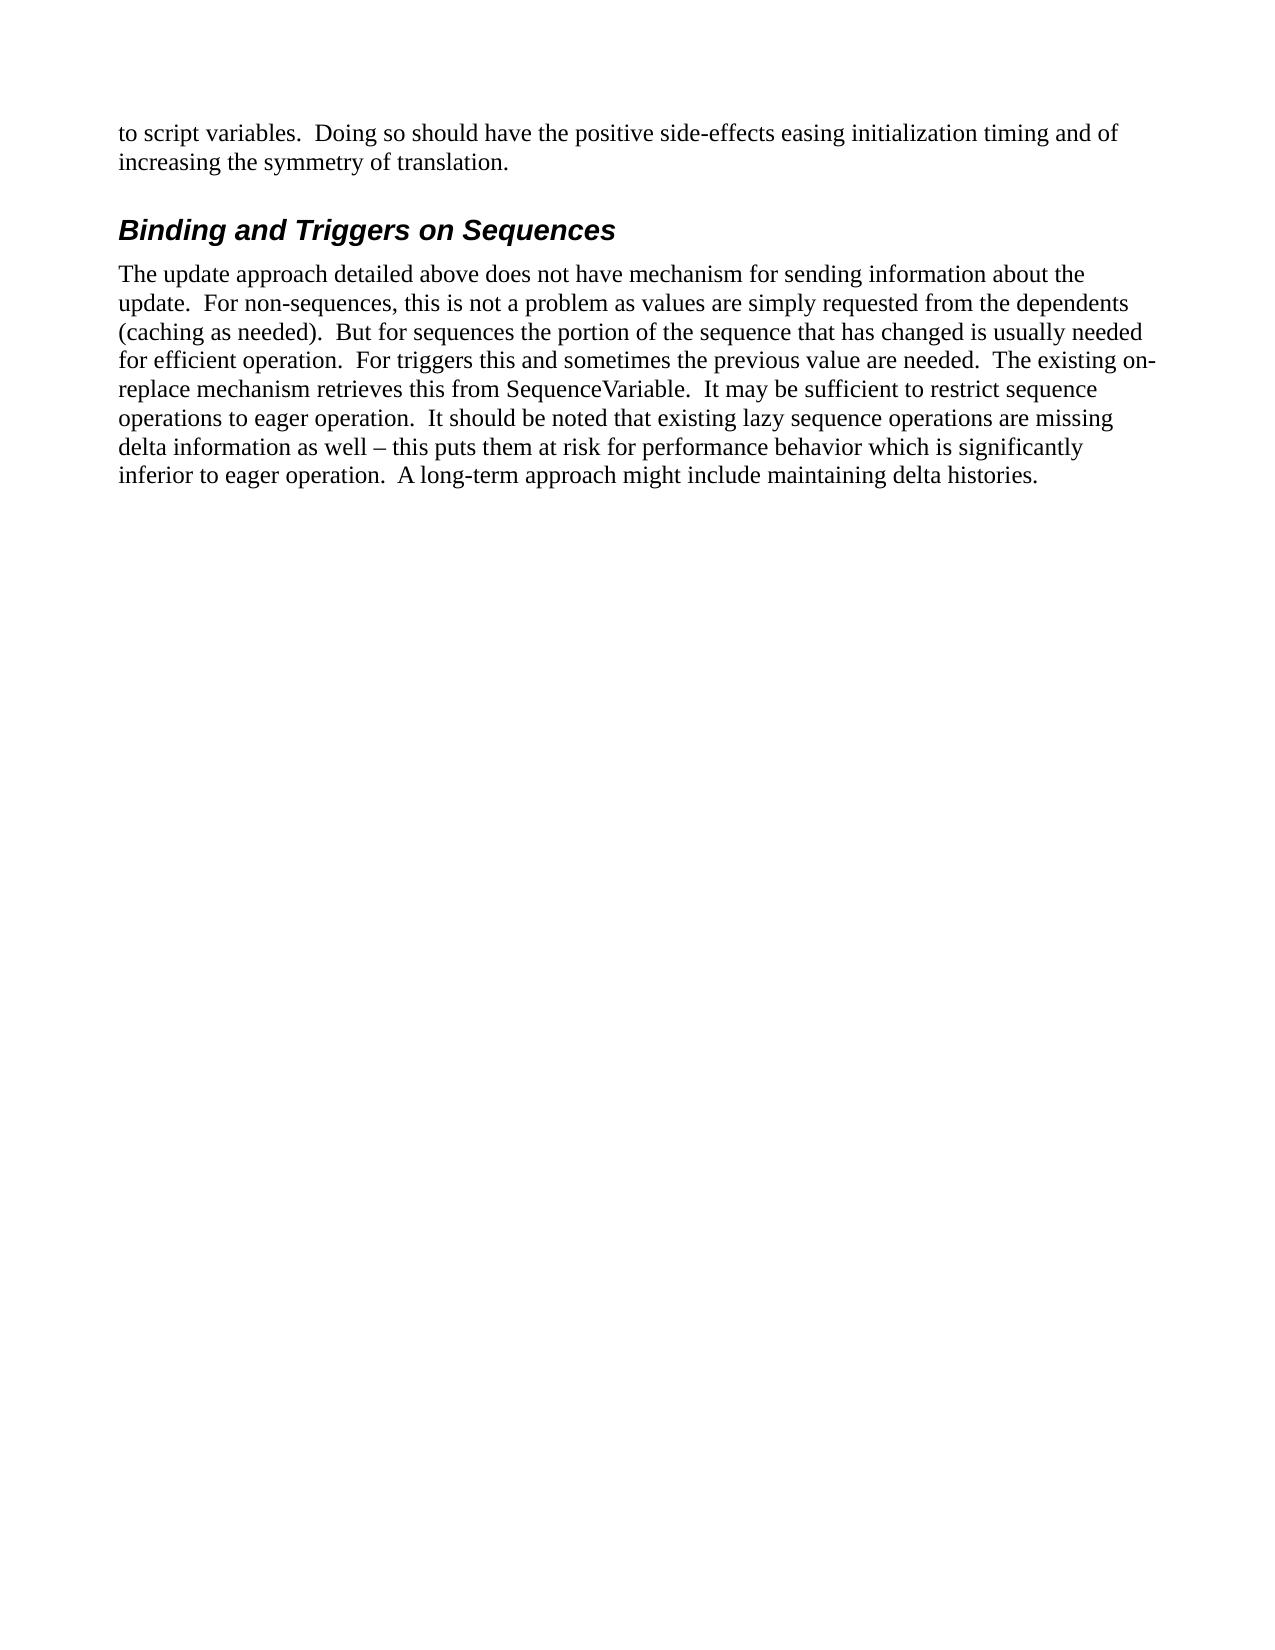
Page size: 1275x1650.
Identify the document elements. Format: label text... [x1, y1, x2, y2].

text to script variables. Doing so should have the positive side-effects easing initialization timing and of increasing the symmetry of translation. [118, 118, 1157, 176]
text The update approach detailed above does not have mechanism for sending information about the update. For non-sequences, this is not a problem as values are simply requested from the dependents (caching as needed). But for sequences the portion of the sequence that has changed is usually needed for efficient operation. For triggers this and sometimes the previous value are needed. The existing on-replace mechanism retrieves this from SequenceVariable. It may be sufficient to restrict sequence operations to eager operation. It should be noted that existing lazy sequence operations are missing delta information as well – this puts them at risk for performance behavior which is significantly inferior to eager operation. A long-term approach might include maintaining delta histories. [118, 259, 1157, 489]
subtitle Binding and Triggers on Sequences [118, 213, 1157, 247]
